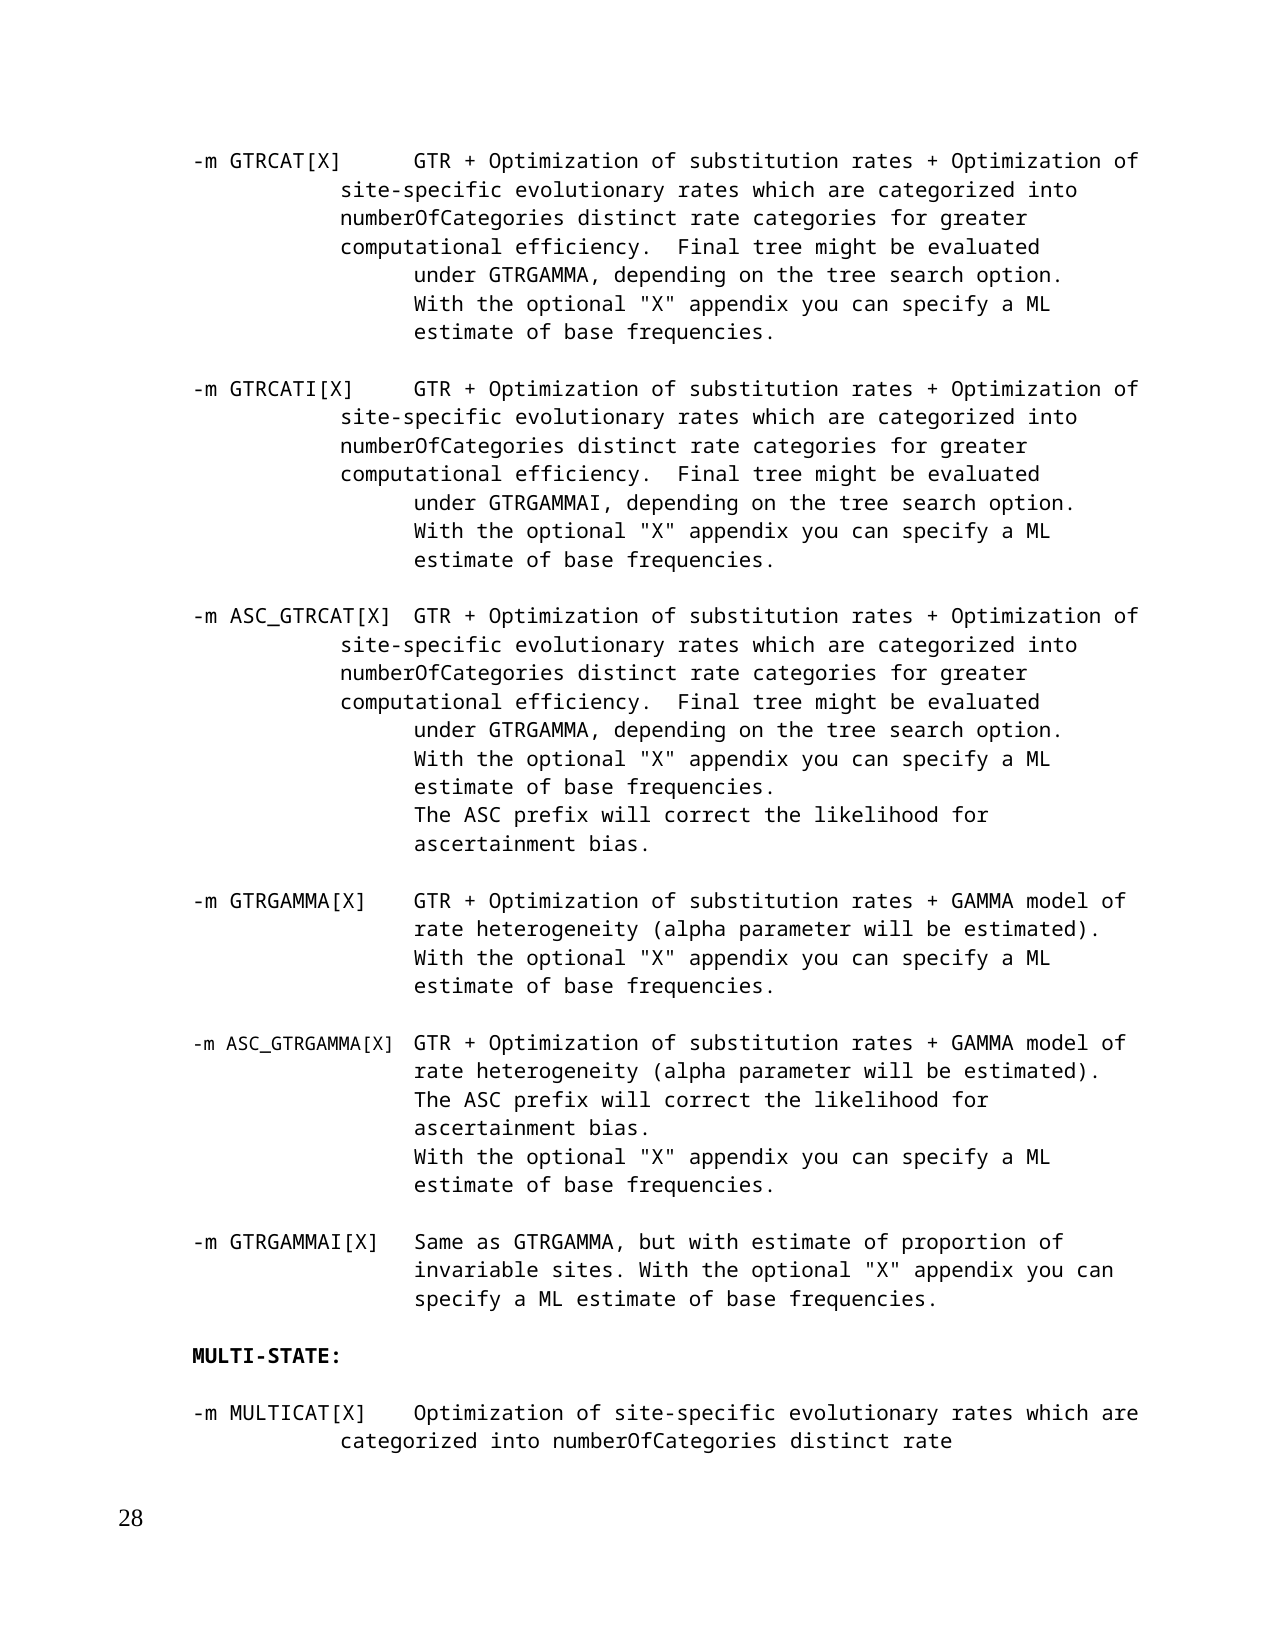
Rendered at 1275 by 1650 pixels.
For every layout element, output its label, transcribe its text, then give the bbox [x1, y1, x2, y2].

text under GTRGAMMA, depending on the tree search option. [118, 260, 1157, 289]
text -m GTRCAT[X] GTR + Optimization of substitution rates + Optimization of site-specific evolutionary rates which are categorized into numberOfCategories distinct rate categories for greater computational efficiency. Final tree might be evaluated [118, 147, 1157, 260]
text With the optional "X" appendix you can specify a ML estimate of base frequencies. [118, 744, 1157, 801]
text With the optional "X" appendix you can specify a ML estimate of base frequencies. [118, 1142, 1157, 1199]
text under GTRGAMMA, depending on the tree search option. [118, 715, 1157, 744]
text With the optional "X" appendix you can specify a ML estimate of base frequencies. [118, 516, 1157, 573]
text -m ASC_GTRGAMMA[X] GTR + Optimization of substitution rates + GAMMA model of rate heterogeneity (alpha parameter will be estimated). [118, 1028, 1157, 1085]
text -m ASC_GTRCAT[X] GTR + Optimization of substitution rates + Optimization of site-specific evolutionary rates which are categorized into numberOfCategories distinct rate categories for greater computational efficiency. Final tree might be evaluated [118, 602, 1157, 715]
text -m MULTICAT[X] Optimization of site-specific evolutionary rates which are categorized into numberOfCategories distinct rate [118, 1398, 1157, 1455]
text With the optional "X" appendix you can specify a ML estimate of base frequencies. [118, 943, 1157, 1000]
text -m GTRGAMMA[X] GTR + Optimization of substitution rates + GAMMA model of rate heterogeneity (alpha parameter will be estimated). [118, 886, 1157, 943]
text -m GTRCATI[X] GTR + Optimization of substitution rates + Optimization of site-specific evolutionary rates which are categorized into numberOfCategories distinct rate categories for greater computational efficiency. Final tree might be evaluated [118, 374, 1157, 488]
text The ASC prefix will correct the likelihood for ascertainment bias. [118, 1085, 1157, 1142]
text MULTI-STATE: [118, 1341, 1157, 1369]
text -m GTRGAMMAI[X] Same as GTRGAMMA, but with estimate of proportion of invariable sites. With the optional "X" appendix you can specify a ML estimate of base frequencies. [118, 1227, 1157, 1312]
text under GTRGAMMAI, depending on the tree search option. [118, 488, 1157, 516]
text The ASC prefix will correct the likelihood for ascertainment bias. [118, 801, 1157, 857]
text With the optional "X" appendix you can specify a ML estimate of base frequencies. [118, 289, 1157, 346]
